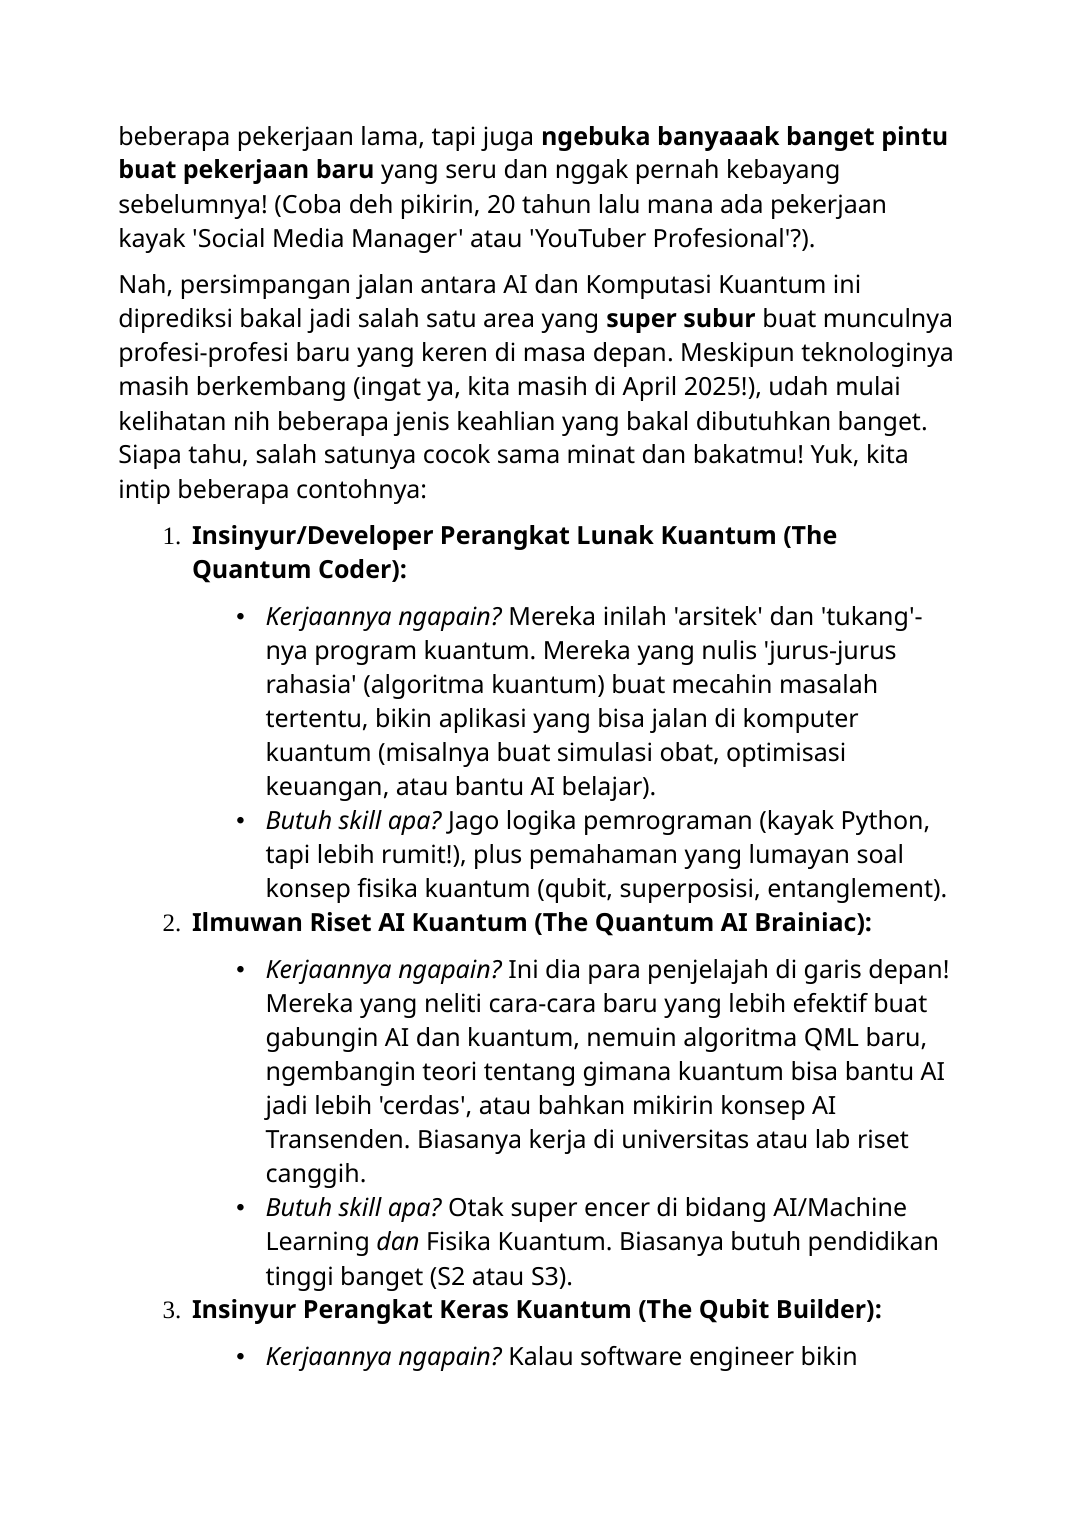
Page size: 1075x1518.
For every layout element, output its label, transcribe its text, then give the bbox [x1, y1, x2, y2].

list Ilmuwan Riset AI Kuantum (The Quantum AI Brainiac): [162, 905, 957, 939]
list Kerjaannya ngapain? Ini dia para penjelajah di garis depan! Mereka yang neliti cara-cara baru yang lebih efektif buat gabungin AI dan kuantum, nemuin algoritma QML baru, ngembangin teori tentang gimana kuantum bisa bantu AI jadi lebih 'cerdas', atau bahkan mikirin konsep AI Transenden. Biasanya kerja di universitas atau lab riset canggih. [236, 952, 957, 1190]
text Nah, persimpangan jalan antara AI dan Komputasi Kuantum ini diprediksi bakal jadi salah satu area yang super subur buat munculnya profesi-profesi baru yang keren di masa depan. Meskipun teknologinya masih berkembang (ingat ya, kita masih di April 2025!), udah mulai kelihatan nih beberapa jenis keahlian yang bakal dibutuhkan banget. Siapa tahu, salah satunya cocok sama minat dan bakatmu! Yuk, kita intip beberapa contohnya: [118, 267, 957, 505]
list Kerjaannya ngapain? Kalau software engineer bikin [236, 1339, 957, 1373]
text beberapa pekerjaan lama, tapi juga ngebuka banyaaak banget pintu buat pekerjaan baru yang seru dan nggak pernah kebayang sebelumnya! (Coba deh pikirin, 20 tahun lalu mana ada pekerjaan kayak 'Social Media Manager' atau 'YouTuber Profesional'?). [118, 118, 957, 254]
list Butuh skill apa? Otak super encer di bidang AI/Machine Learning dan Fisika Kuantum. Biasanya butuh pendidikan tinggi banget (S2 atau S3). [236, 1190, 957, 1292]
list Kerjaannya ngapain? Mereka inilah 'arsitek' dan 'tukang'-nya program kuantum. Mereka yang nulis 'jurus-jurus rahasia' (algoritma kuantum) buat mecahin masalah tertentu, bikin aplikasi yang bisa jalan di komputer kuantum (misalnya buat simulasi obat, optimisasi keuangan, atau bantu AI belajar). [236, 598, 957, 803]
list Insinyur/Developer Perangkat Lunak Kuantum (The Quantum Coder): [162, 518, 957, 586]
list Insinyur Perangkat Keras Kuantum (The Qubit Builder): [162, 1292, 957, 1326]
list Butuh skill apa? Jago logika pemrograman (kayak Python, tapi lebih rumit!), plus pemahaman yang lumayan soal konsep fisika kuantum (qubit, superposisi, entanglement). [236, 803, 957, 905]
